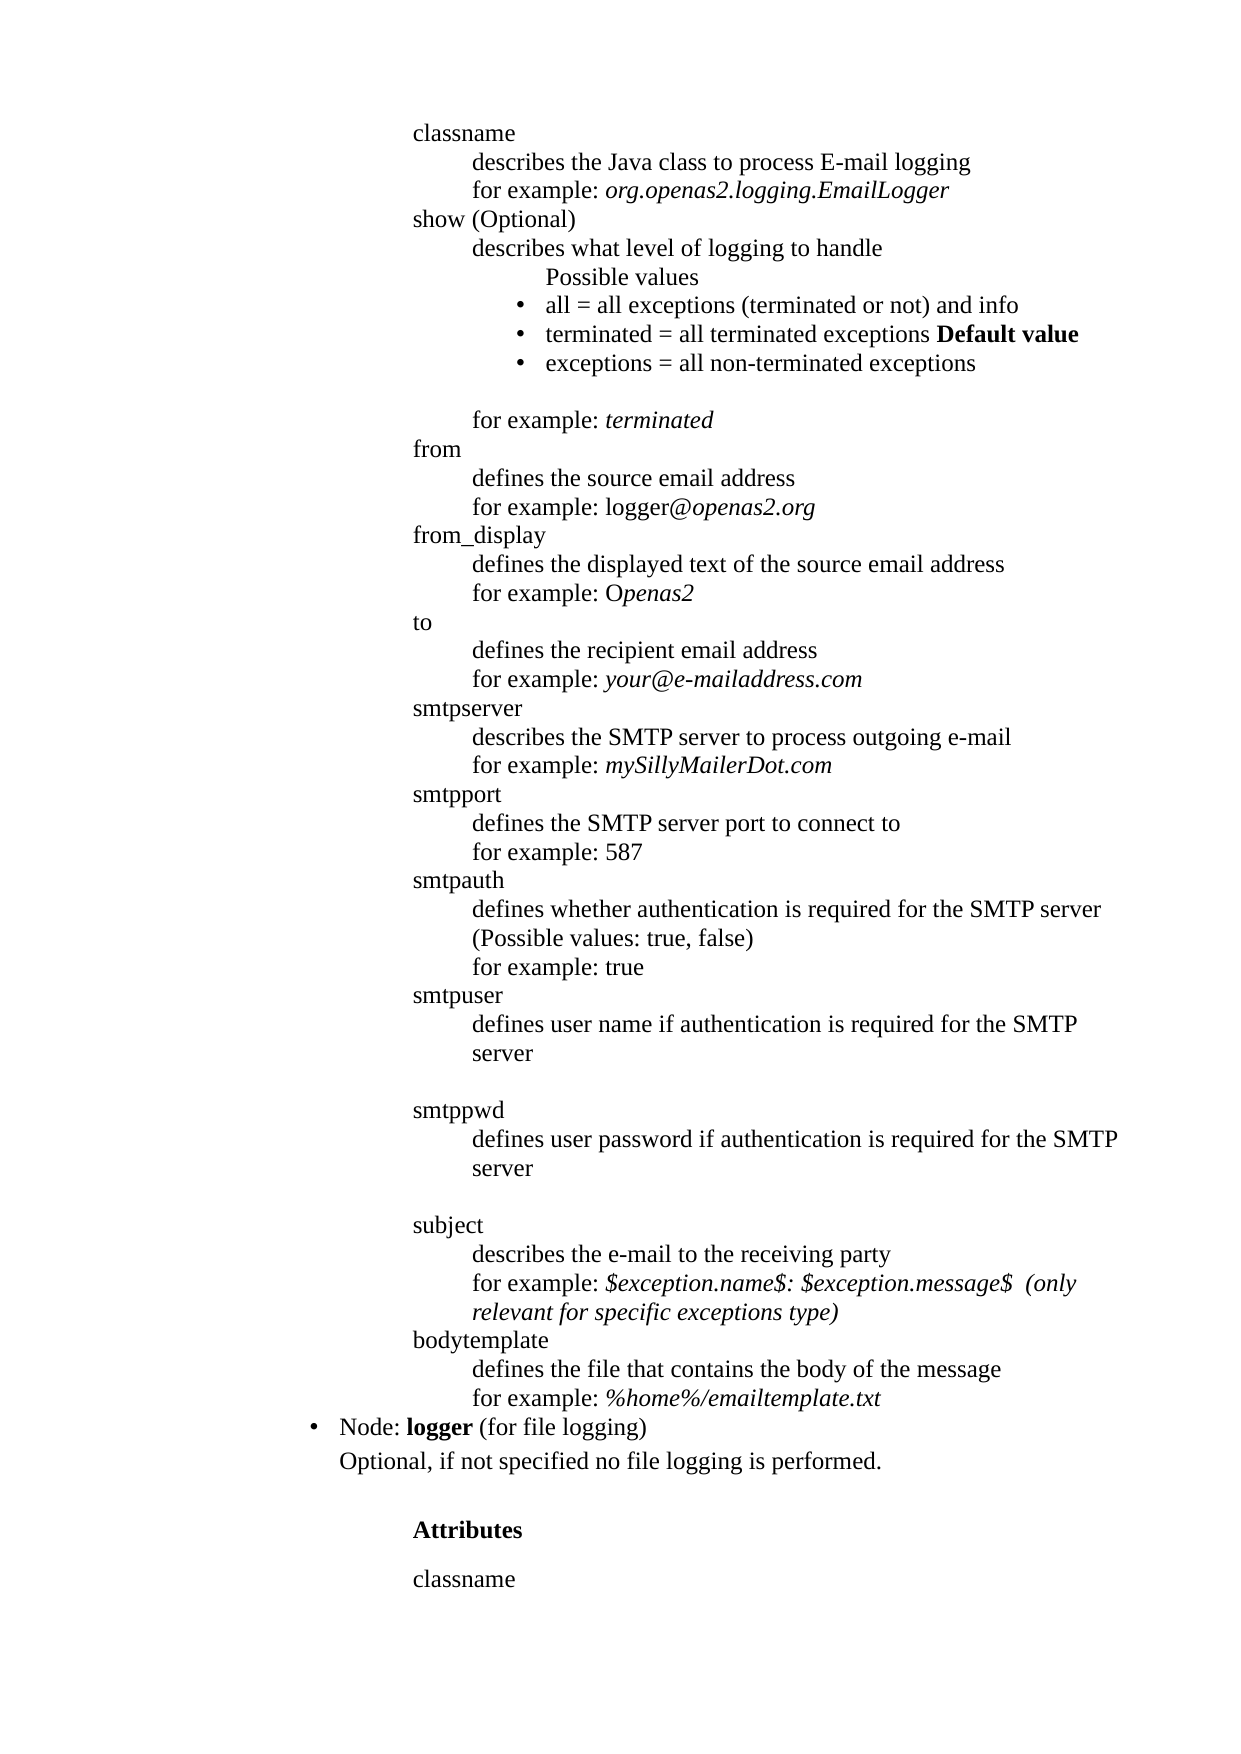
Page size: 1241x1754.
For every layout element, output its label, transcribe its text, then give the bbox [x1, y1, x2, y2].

list defines user name if authentication is required for the SMTP server [442, 1009, 1122, 1096]
subtitle bodytemplate [383, 1326, 1122, 1354]
subtitle smtpport [383, 779, 1122, 808]
list describes the SMTP server to process outgoing e-mail for example: mySillyMailerDot.com [442, 722, 1122, 779]
list defines the source email address for example: logger@openas2.org [442, 463, 1122, 521]
list describes the e-mail to the receiving party for example: $exception.name$: $exception.message$ (only relevant for specific exceptions type) [442, 1239, 1122, 1326]
list all = all exceptions (terminated or not) and info [516, 291, 1122, 319]
subtitle show (Optional) [383, 204, 1122, 233]
subtitle subject [383, 1211, 1122, 1239]
list for example: terminated [442, 377, 1122, 434]
subtitle classname [383, 118, 1122, 147]
list terminated = all terminated exceptions Default value [516, 319, 1122, 348]
subtitle classname [383, 1564, 1122, 1593]
list defines whether authentication is required for the SMTP server (Possible values: true, false) for example: true [442, 894, 1122, 981]
list Possible values [516, 262, 1122, 291]
list defines the SMTP server port to connect to for example: 587 [442, 808, 1122, 866]
list defines the file that contains the body of the message for example: %home%/emailtemplate.txt [442, 1354, 1122, 1412]
list defines user password if authentication is required for the SMTP server [442, 1124, 1122, 1211]
list defines the recipient email address for example: your@e-mailaddress.com [442, 636, 1122, 693]
subtitle smtpserver [383, 693, 1122, 722]
list exceptions = all non-terminated exceptions [516, 348, 1122, 377]
list defines the displayed text of the source email address for example: Openas2 [442, 549, 1122, 607]
subtitle from_display [383, 521, 1122, 549]
list Node: logger (for file logging) Optional, if not specified no file logging is performed. [309, 1412, 1122, 1475]
list Attributes [383, 1481, 1122, 1544]
subtitle to [383, 607, 1122, 636]
list describes what level of logging to handle [442, 233, 1122, 262]
list describes the Java class to process E-mail logging for example: org.openas2.logging.EmailLogger [442, 147, 1122, 204]
subtitle smtpauth [383, 866, 1122, 894]
subtitle from [383, 434, 1122, 463]
subtitle smtpuser [383, 981, 1122, 1009]
subtitle smtppwd [383, 1096, 1122, 1124]
